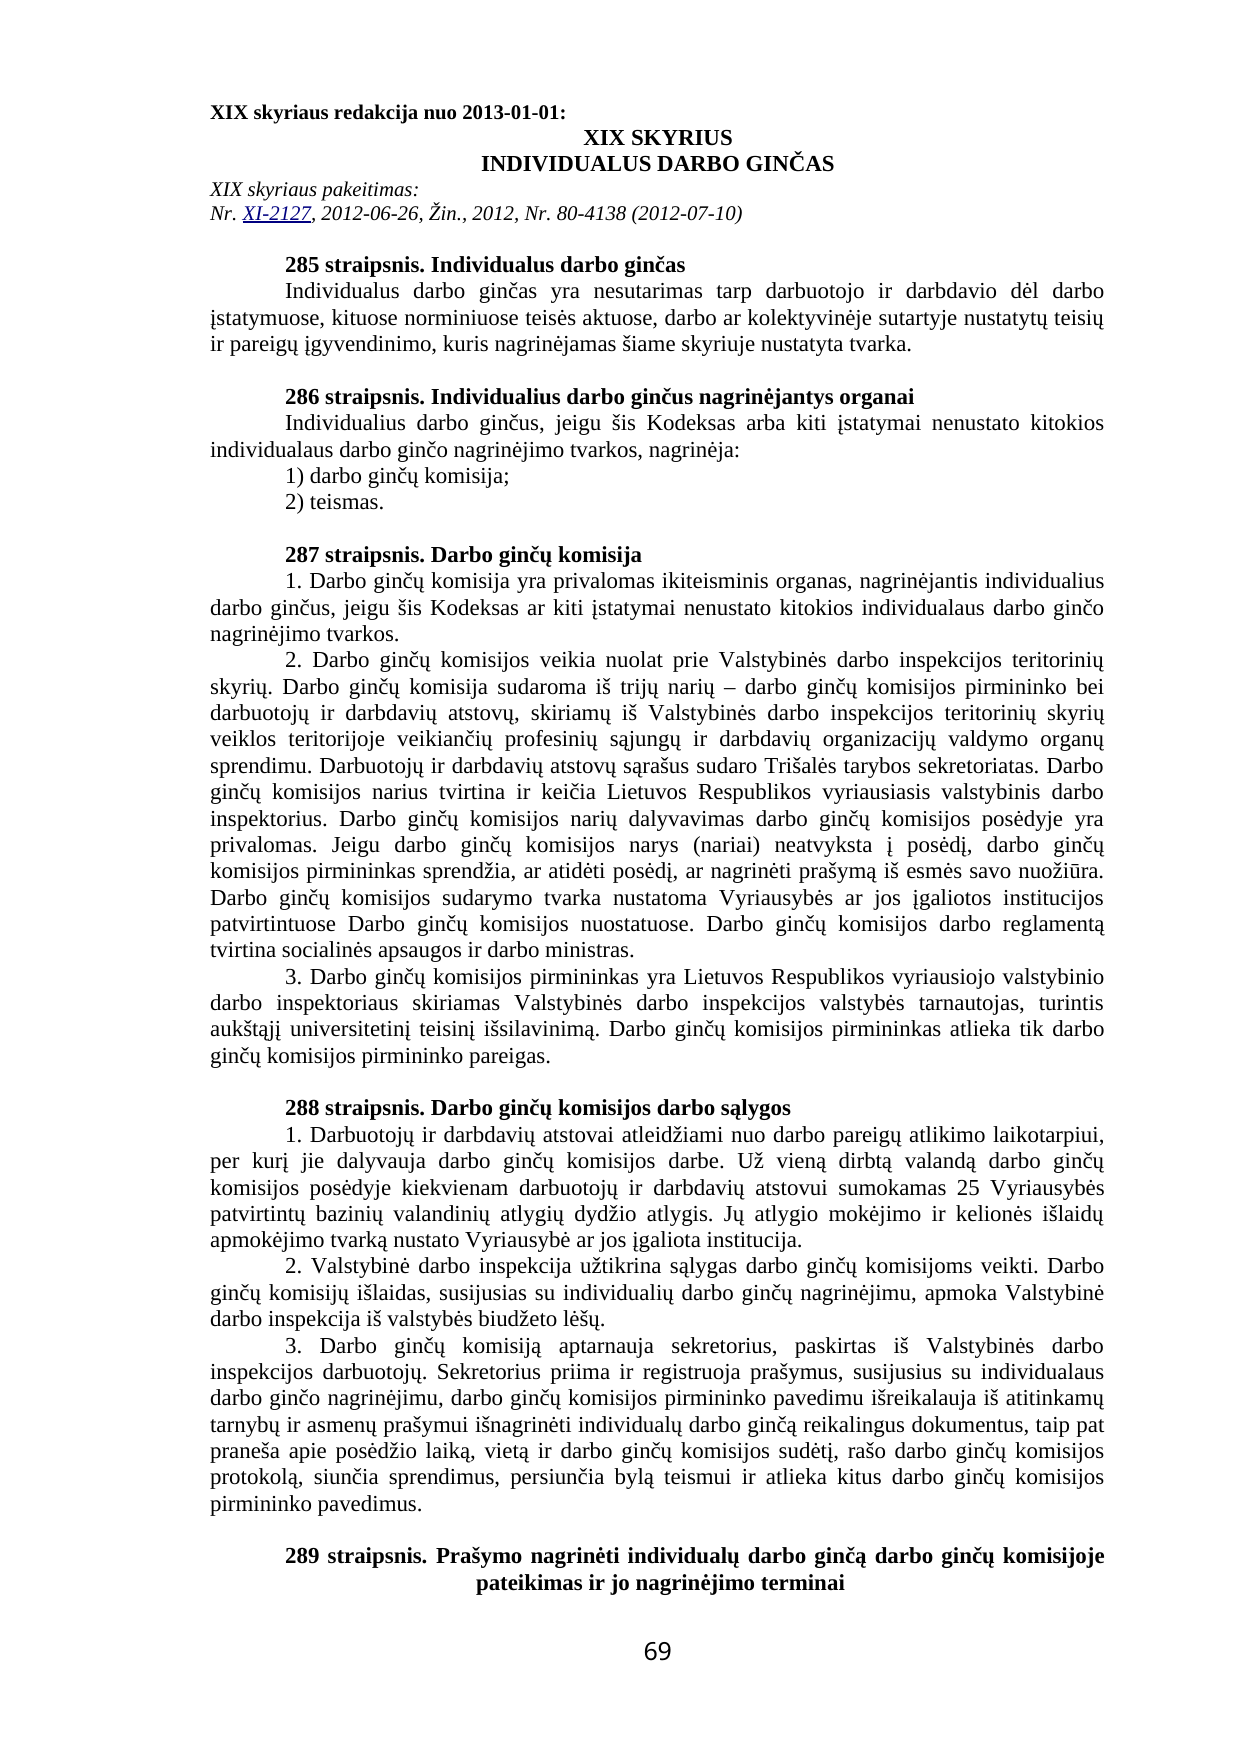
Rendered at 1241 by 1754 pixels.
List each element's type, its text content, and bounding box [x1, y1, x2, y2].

text 1. Darbo ginčų komisija yra privalomas ikiteisminis organas, nagrinėjantis individualius darbo ginčus, jeigu šis Kodeksas ar kiti įstatymai nenustato kitokios individualaus darbo ginčo nagrinėjimo tvarkos. [210, 567, 1106, 646]
text 288 straipsnis. Darbo ginčų komisijos darbo sąlygos [210, 1094, 1106, 1121]
text 2. Valstybinė darbo inspekcija užtikrina sąlygas darbo ginčų komisijoms veikti. Darbo ginčų komisijų išlaidas, susijusias su individualių darbo ginčų nagrinėjimu, apmoka Valstybinė darbo inspekcija iš valstybės biudžeto lėšų. [210, 1253, 1106, 1332]
text Individualus darbo ginčas yra nesutarimas tarp darbuotojo ir darbdavio dėl darbo įstatymuose, kituose norminiuose teisės aktuose, darbo ar kolektyvinėje sutartyje nustatytų teisių ir pareigų įgyvendinimo, kuris nagrinėjamas šiame skyriuje nustatyta tvarka. [210, 277, 1106, 357]
text XIX SKYRIUS [210, 124, 1106, 150]
text Individualius darbo ginčus, jeigu šis Kodeksas arba kiti įstatymai nenustato kitokios individualaus darbo ginčo nagrinėjimo tvarkos, nagrinėja: [210, 409, 1106, 462]
text 3. Darbo ginčų komisijos pirmininkas yra Lietuvos Respublikos vyriausiojo valstybinio darbo inspektoriaus skiriamas Valstybinės darbo inspekcijos valstybės tarnautojas, turintis aukštąjį universitetinį teisinį išsilavinimą. Darbo ginčų komisijos pirmininkas atlieka tik darbo ginčų komisijos pirmininko pareigas. [210, 963, 1106, 1068]
text 1) darbo ginčų komisija; [210, 462, 1106, 488]
text 287 straipsnis. Darbo ginčų komisija [210, 541, 1106, 567]
text INDIVIDUALUS DARBO GINČAS [210, 150, 1106, 177]
text 289 straipsnis. Prašymo nagrinėti individualų darbo ginčą darbo ginčų komisijoje pateikimas ir jo nagrinėjimo terminai [285, 1542, 1106, 1595]
text 3. Darbo ginčų komisiją aptarnauja sekretorius, paskirtas iš Valstybinės darbo inspekcijos darbuotojų. Sekretorius priima ir registruoja prašymus, susijusius su individualaus darbo ginčo nagrinėjimu, darbo ginčų komisijos pirmininko pavedimu išreikalauja iš atitinkamų tarnybų ir asmenų prašymui išnagrinėti individualų darbo ginčą reikalingus dokumentus, taip pat praneša apie posėdžio laiką, vietą ir darbo ginčų komisijos sudėtį, rašo darbo ginčų komisijos protokolą, siunčia sprendimus, persiunčia bylą teismui ir atlieka kitus darbo ginčų komisijos pirmininko pavedimus. [210, 1332, 1106, 1516]
text 2. Darbo ginčų komisijos veikia nuolat prie Valstybinės darbo inspekcijos teritorinių skyrių. Darbo ginčų komisija sudaroma iš trijų narių – darbo ginčų komisijos pirmininko bei darbuotojų ir darbdavių atstovų, skiriamų iš Valstybinės darbo inspekcijos teritorinių skyrių veiklos teritorijoje veikiančių profesinių sąjungų ir darbdavių organizacijų valdymo organų sprendimu. Darbuotojų ir darbdavių atstovų sąrašus sudaro Trišalės tarybos sekretoriatas. Darbo ginčų komisijos narius tvirtina ir keičia Lietuvos Respublikos vyriausiasis valstybinis darbo inspektorius. Darbo ginčų komisijos narių dalyvavimas darbo ginčų komisijos posėdyje yra privalomas. Jeigu darbo ginčų komisijos narys (nariai) neatvyksta į posėdį, darbo ginčų komisijos pirmininkas sprendžia, ar atidėti posėdį, ar nagrinėti prašymą iš esmės savo nuožiūra. Darbo ginčų komisijos sudarymo tvarka nustatoma Vyriausybės ar jos įgaliotos institucijos patvirtintuose Darbo ginčų komisijos nuostatuose. Darbo ginčų komisijos darbo reglamentą tvirtina socialinės apsaugos ir darbo ministras. [210, 646, 1106, 963]
text 2) teismas. [210, 488, 1106, 515]
text 1. Darbuotojų ir darbdavių atstovai atleidžiami nuo darbo pareigų atlikimo laikotarpiui, per kurį jie dalyvauja darbo ginčų komisijos darbe. Už vieną dirbtą valandą darbo ginčų komisijos posėdyje kiekvienam darbuotojų ir darbdavių atstovui sumokamas 25 Vyriausybės patvirtintų bazinių valandinių atlygių dydžio atlygis. Jų atlygio mokėjimo ir kelionės išlaidų apmokėjimo tvarką nustato Vyriausybė ar jos įgaliota institucija. [210, 1121, 1106, 1253]
text XIX skyriaus redakcija nuo 2013-01-01: [210, 100, 1106, 124]
text Nr. XI-2127, 2012-06-26, Žin., 2012, Nr. 80-4138 (2012-07-10) [210, 201, 1106, 225]
text 285 straipsnis. Individualus darbo ginčas [210, 251, 1106, 277]
text 286 straipsnis. Individualius darbo ginčus nagrinėjantys organai [210, 383, 1106, 409]
text XIX skyriaus pakeitimas: [210, 177, 1106, 201]
